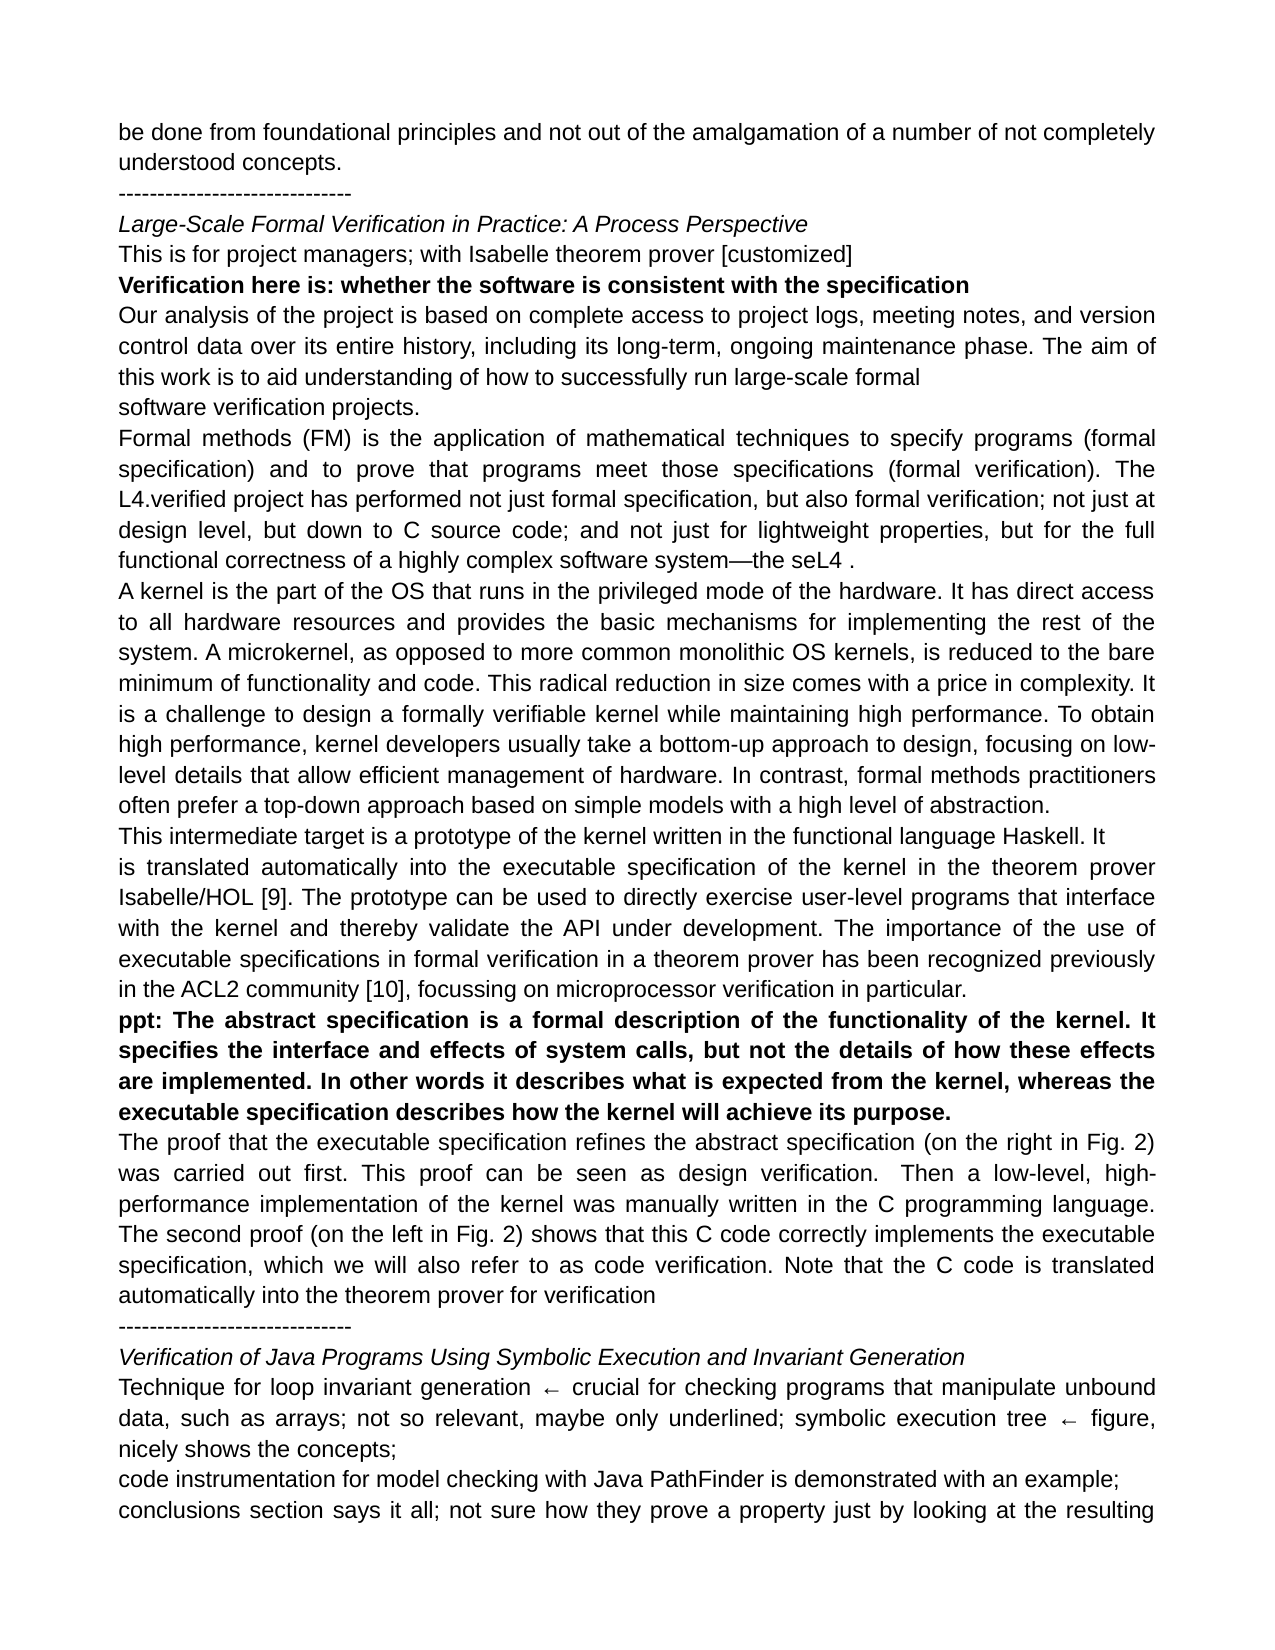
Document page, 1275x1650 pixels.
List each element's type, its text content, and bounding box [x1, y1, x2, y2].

text A kernel is the part of the OS that runs in the privileged mode of the hardware. It has direct access to all hardware resources and provides the basic mechanisms for implementing the rest of the system. A microkernel, as opposed to more common monolithic OS kernels, is reduced to the bare minimum of functionality and code. This radical reduction in size comes with a price in complexity. It is a challenge to design a formally verifiable kernel while maintaining high performance. To obtain high performance, kernel developers usually take a bottom-up approach to design, focusing on low-level details that allow efficient management of hardware. In contrast, formal methods practitioners often prefer a top-down approach based on simple models with a high level of abstraction. [118, 577, 1157, 819]
text ------------------------------ [118, 179, 1157, 206]
text ppt: The abstract specification is a formal description of the functionality of the kernel. It specifies the interface and effects of system calls, but not the details of how these effects are implemented. In other words it describes what is expected from the kernel, whereas the executable specification describes how the kernel will achieve its purpose. [118, 1006, 1157, 1125]
text Large-Scale Formal Verification in Practice: A Process Perspective [118, 210, 1157, 237]
text Our analysis of the project is based on complete access to project logs, meeting notes, and version control data over its entire history, including its long-term, ongoing maintenance phase. The aim of this work is to aid understanding of how to successfully run large-scale formal [118, 302, 1157, 390]
text Formal methods (FM) is the application of mathematical techniques to specify programs (formal specification) and to prove that programs meet those specifications (formal verification). The L4.verified project has performed not just formal specification, but also formal verification; not just at design level, but down to C source code; and not just for lightweight properties, but for the full functional correctness of a highly complex software system—the seL4 . [118, 424, 1157, 574]
text The proof that the executable specification refines the abstract specification (on the right in Fig. 2) was carried out first. This proof can be seen as design verification. Then a low-level, high-performance implementation of the kernel was manually written in the C programming language. The second proof (on the left in Fig. 2) shows that this C code correctly implements the executable specification, which we will also refer to as code verification. Note that the C code is translated automatically into the theorem prover for verification [118, 1129, 1157, 1309]
text ------------------------------ [118, 1312, 1157, 1339]
text software verification projects. [118, 394, 1157, 421]
text This intermediate target is a prototype of the kernel written in the functional language Haskell. It [118, 822, 1157, 849]
text code instrumentation for model checking with Java PathFinder is demonstrated with an example; [118, 1466, 1157, 1492]
text Verification of Java Programs Using Symbolic Execution and Invariant Generation [118, 1343, 1157, 1370]
text Verification here is: whether the software is consistent with the specification [118, 271, 1157, 298]
text This is for project managers; with Isabelle theorem prover [customized] [118, 241, 1157, 267]
text be done from foundational principles and not out of the amalgamation of a number of not completely understood concepts. [118, 118, 1157, 176]
text Technique for loop invariant generation ← crucial for checking programs that manipulate unbound data, such as arrays; not so relevant, maybe only underlined; symbolic execution tree ← figure, nicely shows the concepts; [118, 1374, 1157, 1462]
text is translated automatically into the executable specification of the kernel in the theorem prover Isabelle/HOL [9]. The prototype can be used to directly exercise user-level programs that interface with the kernel and thereby validate the API under development. The importance of the use of executable specifications in formal verification in a theorem prover has been recognized previously in the ACL2 community [10], focussing on microprocessor verification in particular. [118, 853, 1157, 1002]
text conclusions section says it all; not sure how they prove a property just by looking at the resulting [118, 1496, 1157, 1523]
